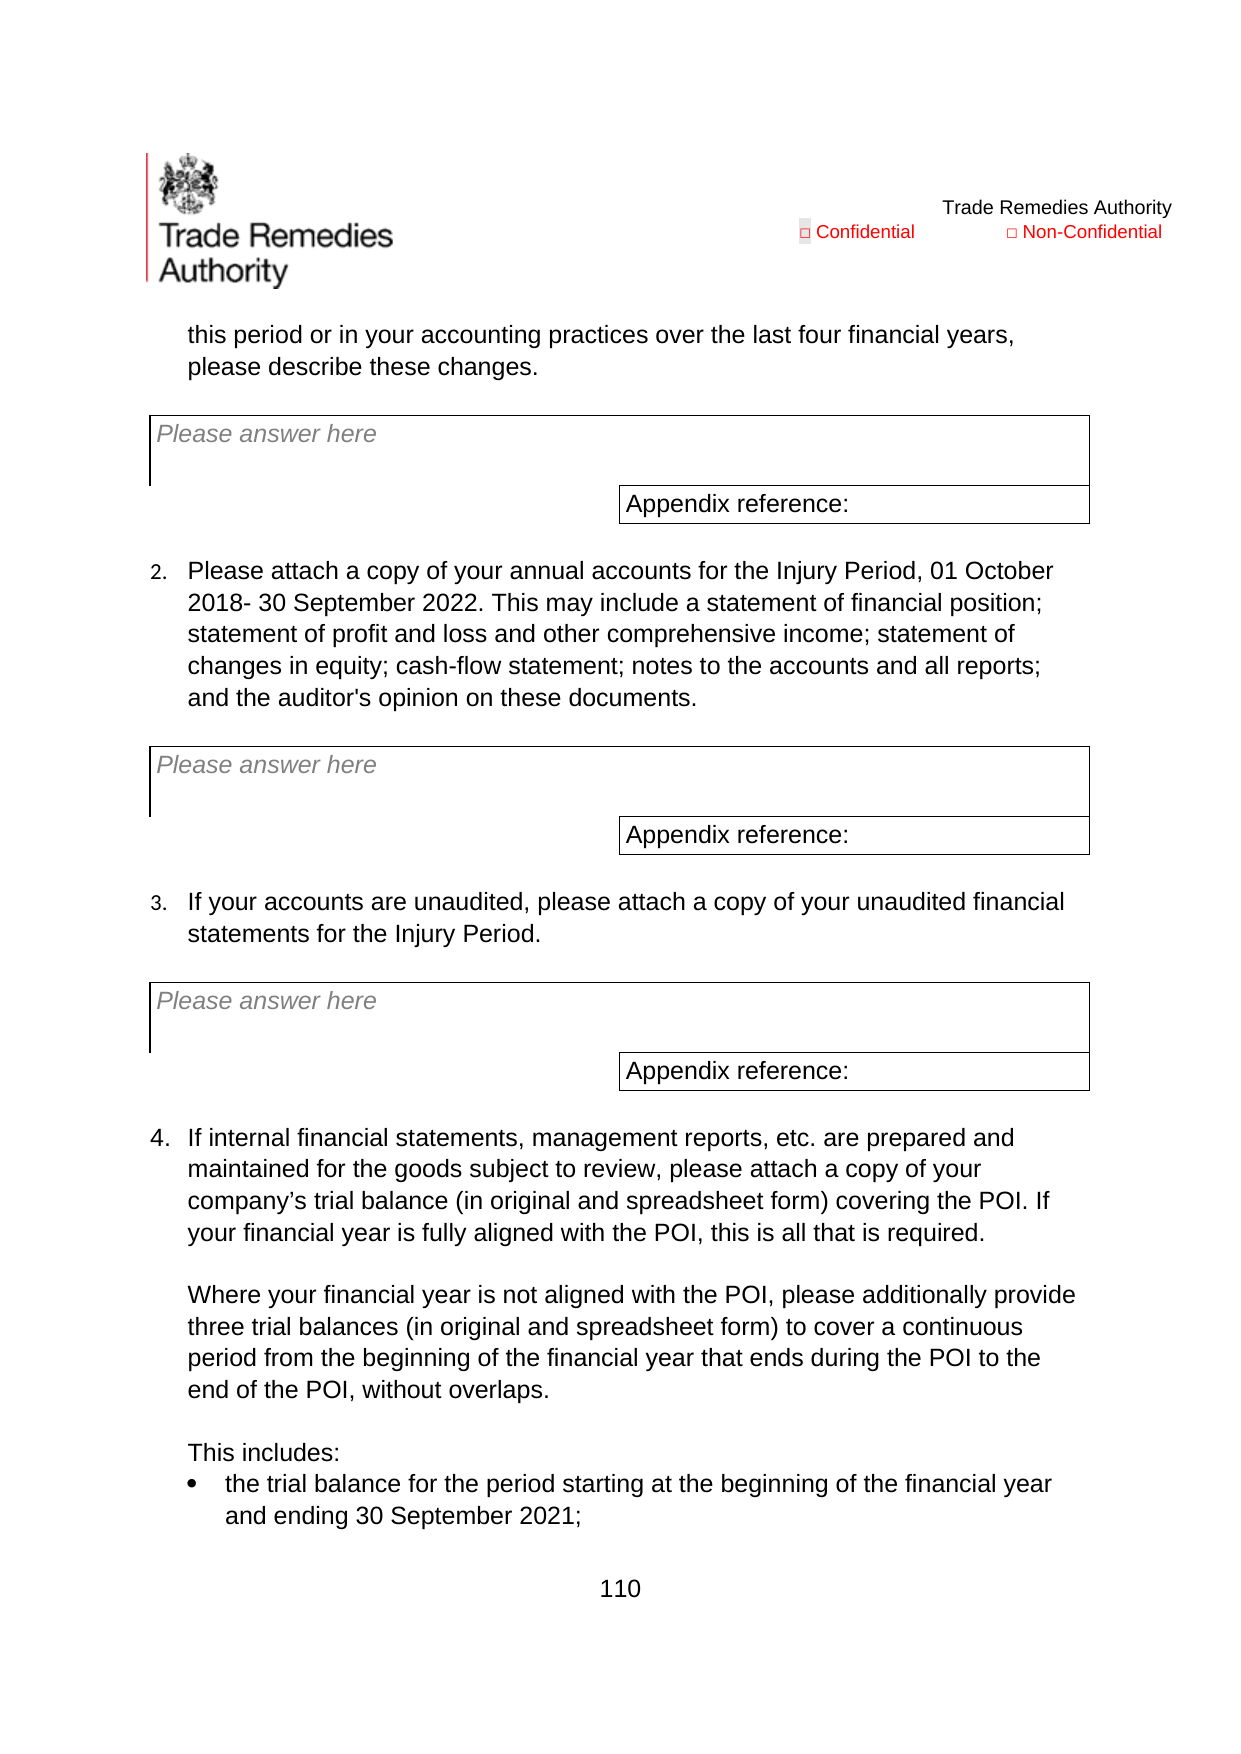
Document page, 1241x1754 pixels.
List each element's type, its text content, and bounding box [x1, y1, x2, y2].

table_header Please answer here [151, 747, 1089, 816]
table_cell Appendix reference: [620, 1053, 1089, 1090]
table_header Please answer here [151, 983, 1089, 1052]
table_cell [150, 817, 619, 854]
list Where your financial year is not aligned with the POI, please additionally provide three trial balances (in original and spreadsheet form) to cover a continuous period from the beginning of the financial year that ends during the POI to the end of the POI, without overlaps. [187, 1280, 1090, 1403]
table_cell Appendix reference: [620, 817, 1089, 854]
table_header Please answer here [151, 416, 1089, 485]
list the trial balance for the period starting at the beginning of the financial year and ending 30 September 2021; [187, 1469, 1090, 1530]
list Please attach a copy of your annual accounts for the Injury Period, 01 October 2018- 30 September 2022. This may include a statement of financial position; statement of profit and loss and other comprehensive income; statement of changes in equity; cash-flow statement; notes to the accounts and all reports; and the auditor's opinion on these documents. [150, 556, 1090, 711]
table_cell Appendix reference: [620, 486, 1089, 523]
list this period or in your accounting practices over the last four financial years, please describe these changes. [150, 320, 1090, 381]
table_cell [150, 1053, 619, 1090]
list This includes: [187, 1438, 1090, 1466]
list If internal financial statements, management reports, etc. are prepared and maintained for the goods subject to review, please attach a copy of your company’s trial balance (in original and spreadsheet form) covering the POI. If your financial year is fully aligned with the POI, this is all that is required. [150, 1123, 1090, 1246]
list If your accounts are unaudited, please attach a copy of your unaudited financial statements for the Injury Period. [150, 887, 1090, 947]
table_cell [150, 486, 619, 523]
